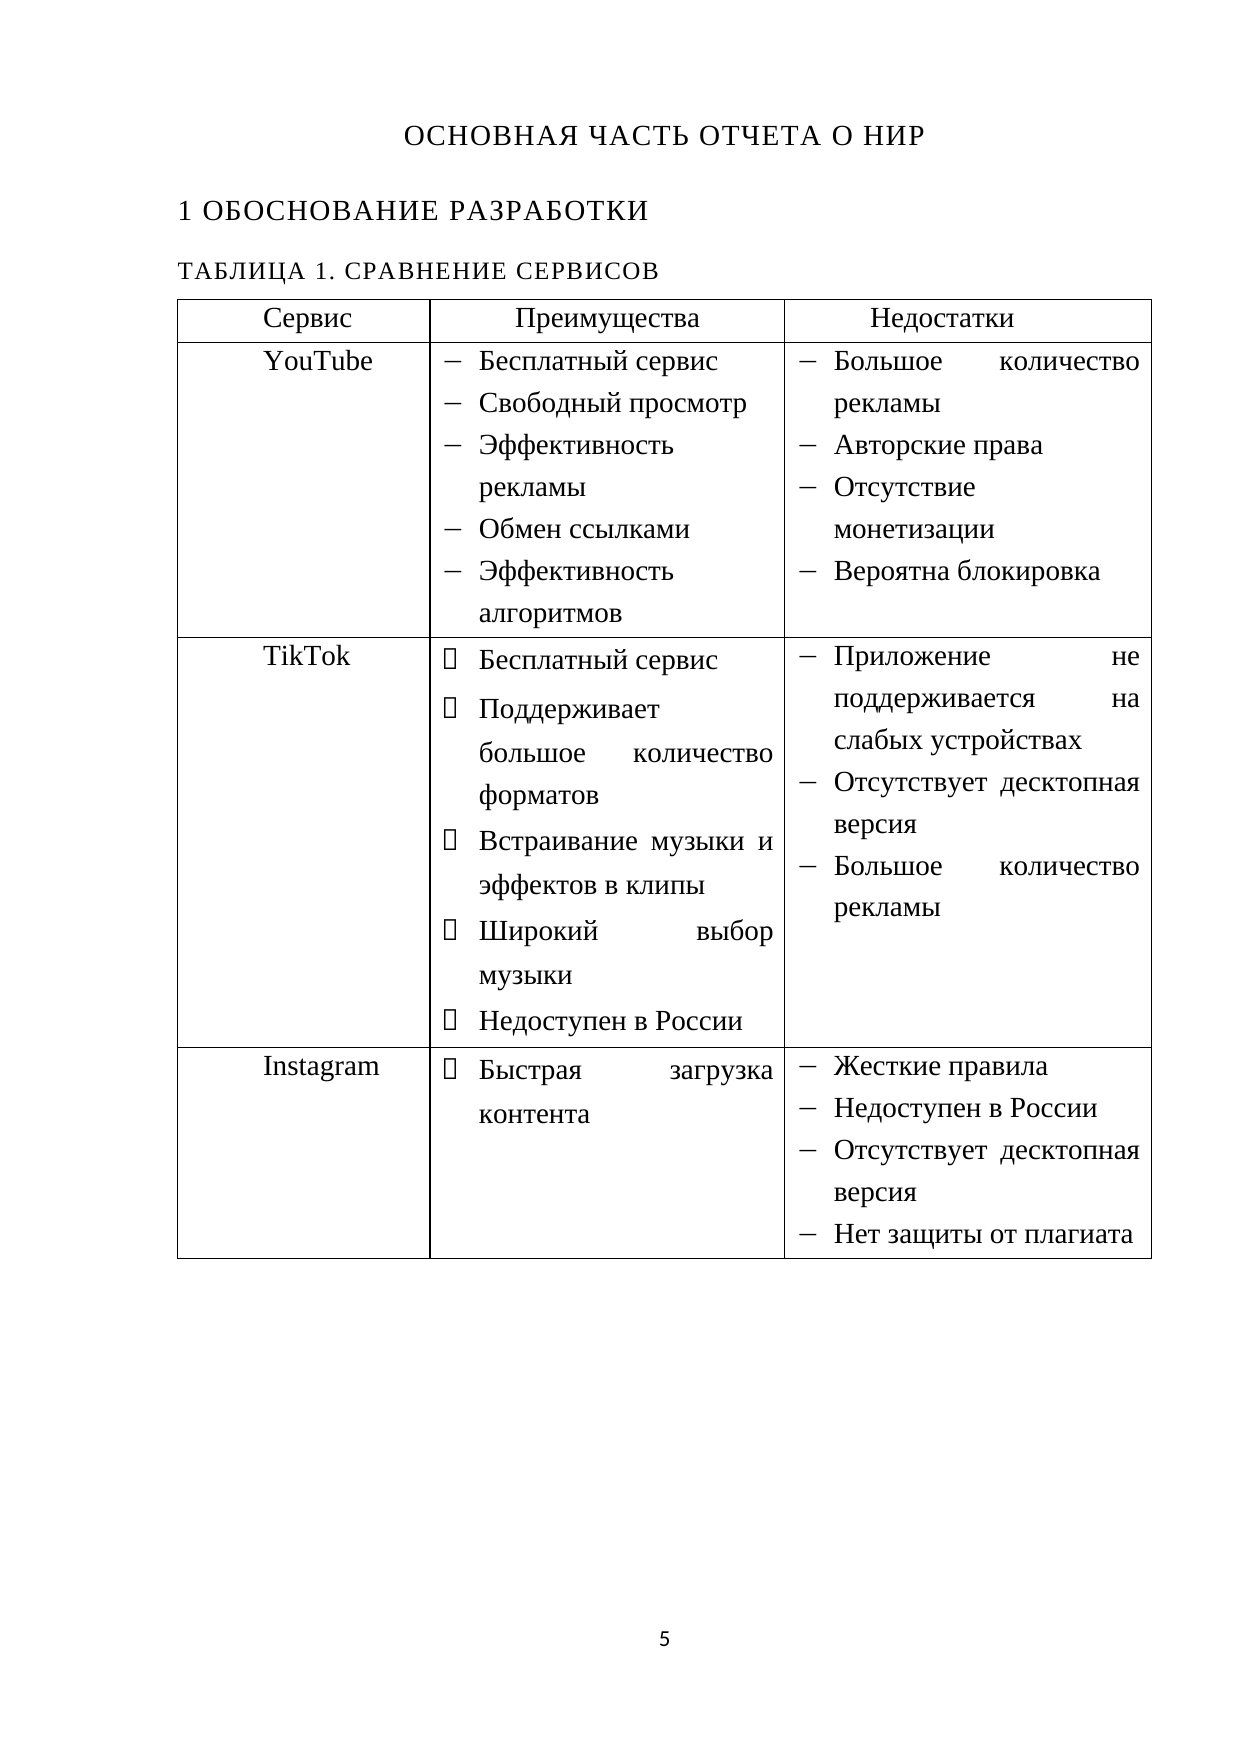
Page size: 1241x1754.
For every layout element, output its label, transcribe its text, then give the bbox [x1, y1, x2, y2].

table_cell Приложение не поддерживается на слабых устройствах Отсутствует десктопная версия Большое количество рекламы [785, 638, 1151, 1047]
table_cell YouTube [178, 343, 429, 637]
subtitle Таблица 1. Сравнение сервисов [177, 256, 1152, 285]
subtitle Основная часть отчета о НИР [177, 118, 1152, 152]
subtitle 1 Обоснование разработки [177, 193, 1152, 227]
table_cell Быстрая загрузка контента [431, 1048, 784, 1258]
table_cell Бесплатный сервис Свободный просмотр Эффективность рекламы Обмен ссылками Эффективность алгоритмов [431, 343, 784, 637]
table_cell Жесткие правила Недоступен в России Отсутствует десктопная версия Нет защиты от плагиата [785, 1048, 1151, 1258]
table_cell Instagram [178, 1048, 429, 1258]
table_cell Бесплатный сервис Поддерживает большое количество форматов Встраивание музыки и эффектов в клипы Широкий выбор музыки Недоступен в России [431, 638, 784, 1047]
table_cell TikTok [178, 638, 429, 1047]
table_header Преимущества [431, 300, 784, 342]
table_header Сервис [178, 300, 429, 342]
table_cell Большое количество рекламы Авторские права Отсутствие монетизации Вероятна блокировка [785, 343, 1151, 637]
table_header Недостатки [785, 300, 1151, 342]
